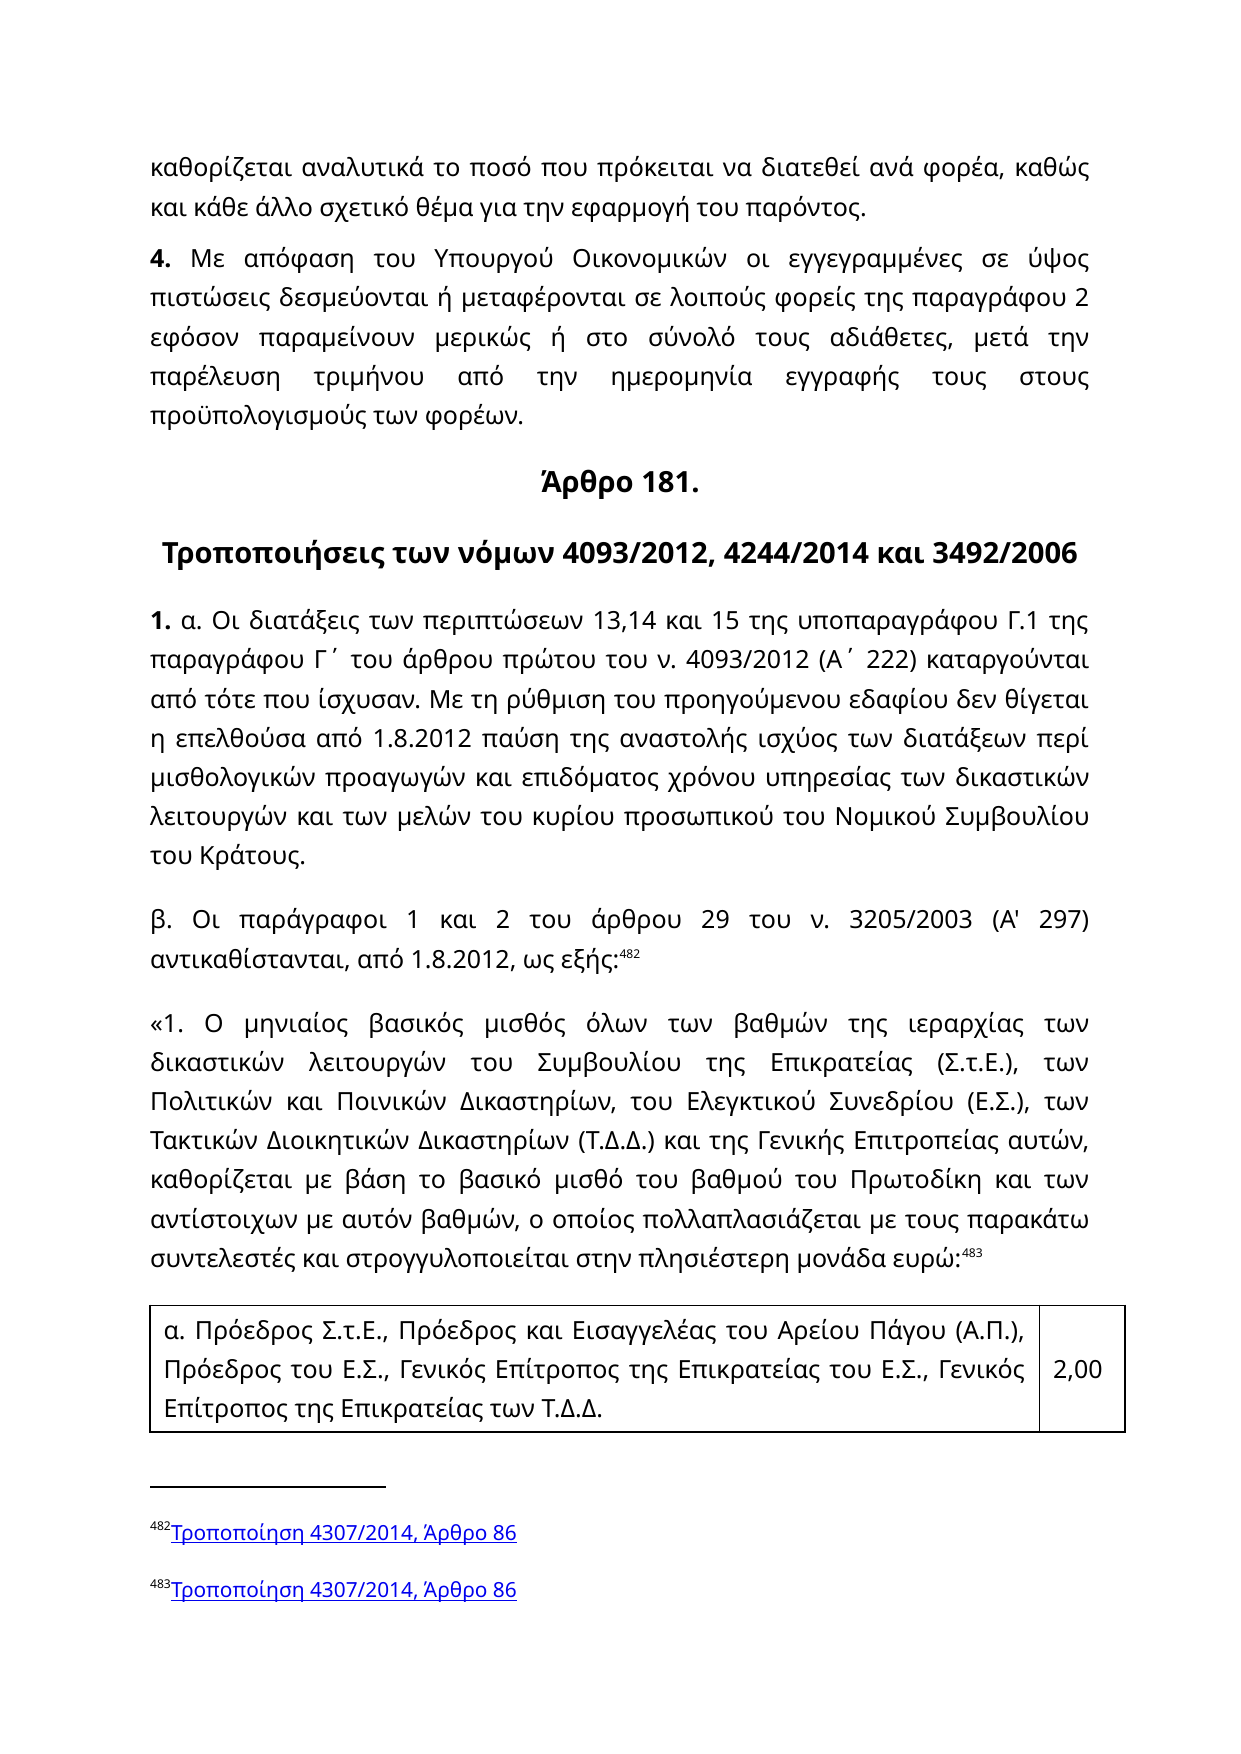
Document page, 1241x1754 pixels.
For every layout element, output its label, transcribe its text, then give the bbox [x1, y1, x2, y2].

table_header 2,00 [1040, 1306, 1124, 1431]
subtitle Τροποποιήσεις των νόμων 4093/2012, 4244/2014 και 3492/2006 [150, 532, 1090, 572]
text β. Οι παράγραφοι 1 και 2 του άρθρου 29 του ν. 3205/2003 (Α' 297) αντικαθίστανται, από 1.8.2012, ως εξής: [150, 902, 1090, 975]
text 1. α. Οι διατάξεις των περιπτώσεων 13,14 και 15 της υποπαραγράφου Γ.1 της παραγράφου Γ΄ του άρθρου πρώτου του ν. 4093/2012 (Α΄ 222) καταργούνται από τότε που ίσχυσαν. Με τη ρύθμιση του προηγούμενου εδαφίου δεν θίγεται η επελθούσα από 1.8.2012 παύση της αναστολής ισχύος των διατάξεων περί μισθολογικών προαγωγών και επιδόματος χρόνου υπηρεσίας των δικαστικών λειτουργών και των μελών του κυρίου προσωπικού του Νομικού Συμβουλίου του Κράτους. [150, 603, 1090, 872]
text «1. Ο μηνιαίος βασικός μισθός όλων των βαθμών της ιεραρχίας των δικαστικών λειτουργών του Συμβουλίου της Επικρατείας (Σ.τ.Ε.), των Πολιτικών και Ποινικών Δικαστηρίων, του Ελεγκτικού Συνεδρίου (Ε.Σ.), των Τακτικών Διοικητικών Δικαστηρίων (Τ.Δ.Δ.) και της Γενικής Επιτροπείας αυτών, καθορίζεται με βάση το βασικό μισθό του βαθμού του Πρωτοδίκη και των αντίστοιχων με αυτόν βαθμών, ο οποίος πολλαπλασιάζεται με τους παρακάτω συντελεστές και στρογγυλοποιείται στην πλησιέστερη μονάδα ευρώ: [150, 1005, 1090, 1274]
text καθορίζεται αναλυτικά το ποσό που πρόκειται να διατεθεί ανά φορέα, καθώς και κάθε άλλο σχετικό θέμα για την εφαρμογή του παρόντος. [150, 150, 1090, 223]
text Τροποποίηση 4307/2014, Άρθρο 86 [150, 1576, 1090, 1604]
text 4. Με απόφαση του Υπουργού Οικονομικών οι εγγεγραμμένες σε ύψος πιστώσεις δεσμεύονται ή μεταφέρονται σε λοιπούς φορείς της παραγράφου 2 εφόσον παραμείνουν μερικώς ή στο σύνολό τους αδιάθετες, μετά την παρέλευση τριμήνου από την ημερομηνία εγγραφής τους στους προϋπολογισμούς των φορέων. [150, 241, 1090, 432]
table_header α. Πρόεδρος Σ.τ.Ε., Πρόεδρος και Εισαγγελέας του Αρείου Πάγου (Α.Π.), Πρόεδρος του Ε.Σ., Γενικός Επίτροπος της Επικρατείας του Ε.Σ., Γενικός Επίτροπος της Επικρατείας των Τ.Δ.Δ. [151, 1306, 1039, 1431]
text Τροποποίηση 4307/2014, Άρθρο 86 [150, 1518, 1090, 1546]
subtitle Άρθρο 181. [150, 462, 1090, 501]
